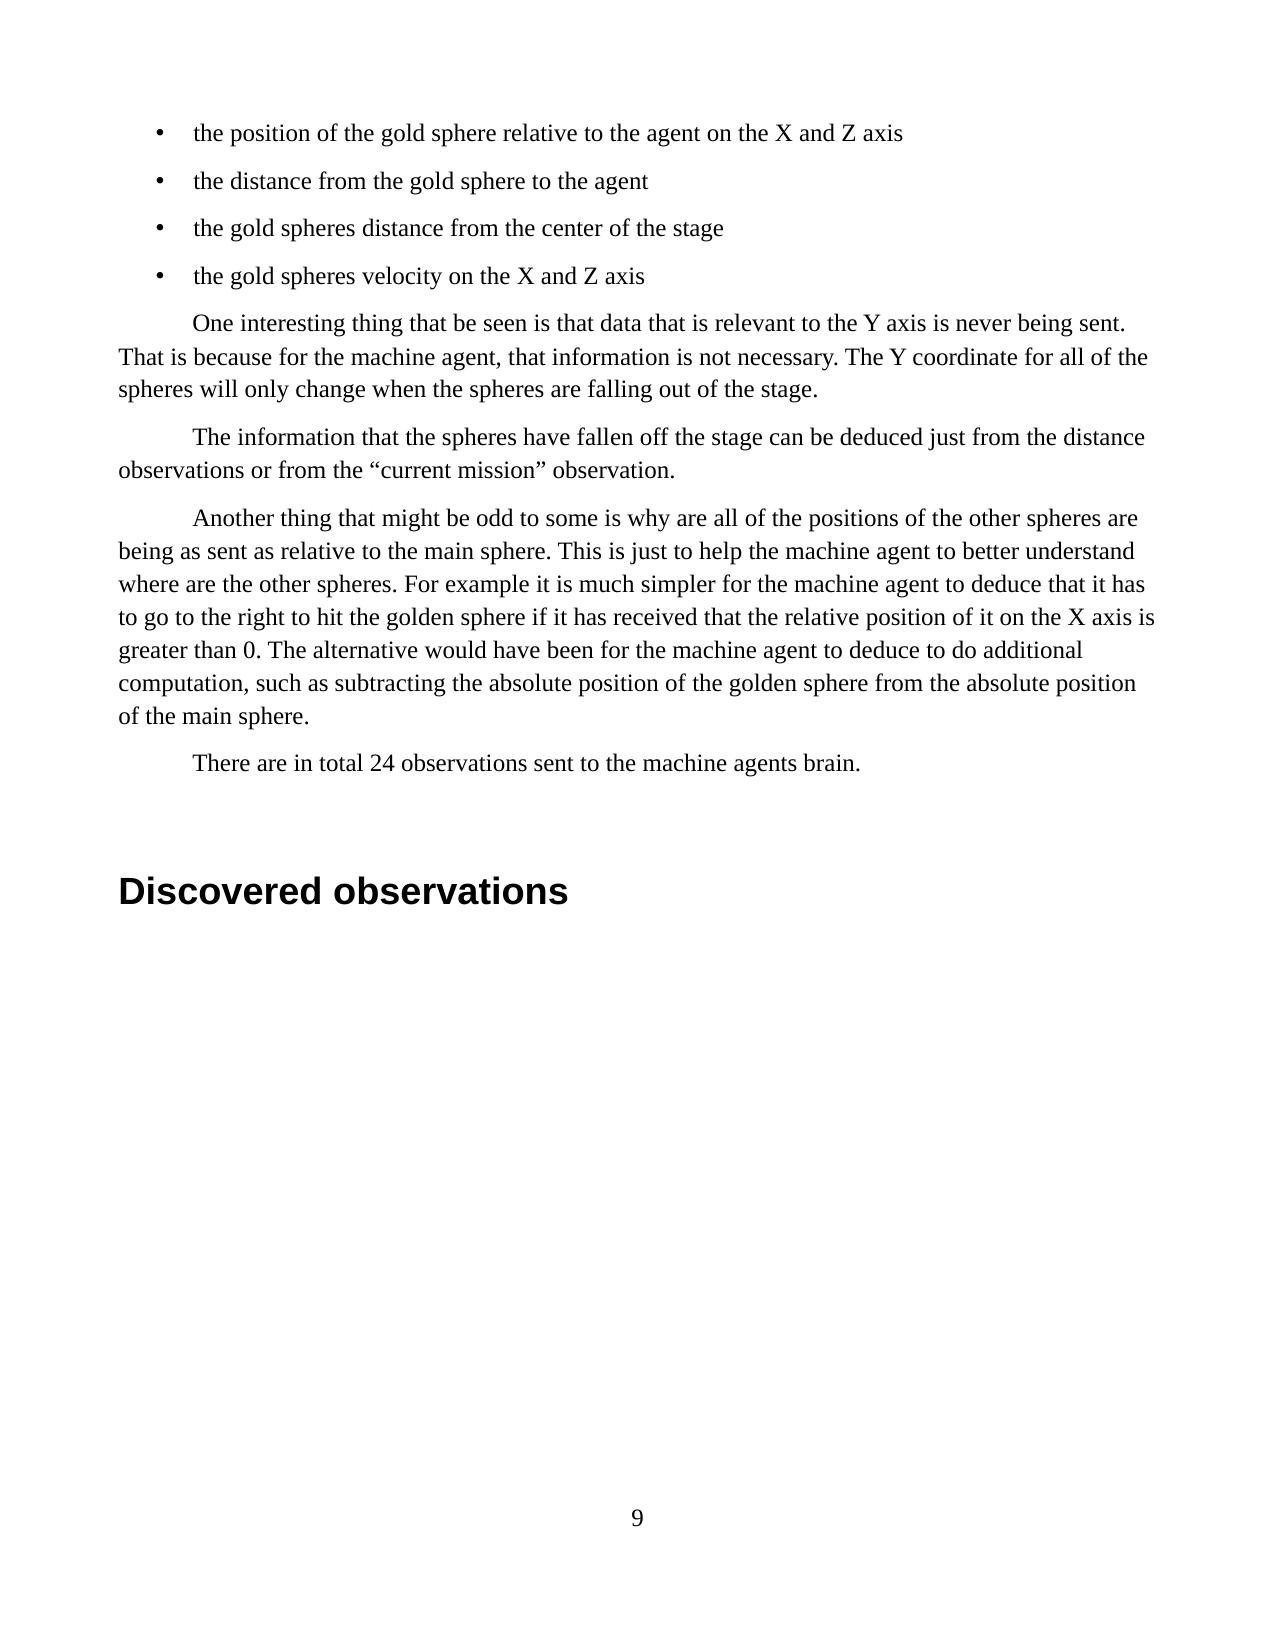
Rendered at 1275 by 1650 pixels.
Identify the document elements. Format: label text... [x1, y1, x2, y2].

text The information that the spheres have fallen off the stage can be deduced just from the distance observations or from the “current mission” observation. [118, 422, 1157, 484]
text Another thing that might be odd to some is why are all of the positions of the other spheres are being as sent as relative to the main sphere. This is just to help the machine agent to better understand where are the other spheres. For example it is much simpler for the machine agent to deduce that it has to go to the right to hit the golden sphere if it has received that the relative position of it on the X axis is greater than 0. The alternative would have been for the machine agent to deduce to do additional computation, such as subtracting the absolute position of the golden sphere from the absolute position of the main sphere. [118, 503, 1157, 730]
list the gold spheres velocity on the X and Z axis [156, 261, 1157, 290]
text One interesting thing that be seen is that data that is relevant to the Y axis is never being sent. That is because for the machine agent, that information is not necessary. The Y coordinate for all of the spheres will only change when the spheres are falling out of the stage. [118, 308, 1157, 403]
list the distance from the gold sphere to the agent [156, 166, 1157, 194]
list the position of the gold sphere relative to the agent on the X and Z axis [156, 118, 1157, 147]
text There are in total 24 observations sent to the machine agents brain. [118, 748, 1157, 777]
list the gold spheres distance from the center of the stage [156, 213, 1157, 242]
subtitle Discovered observations [118, 869, 1157, 912]
